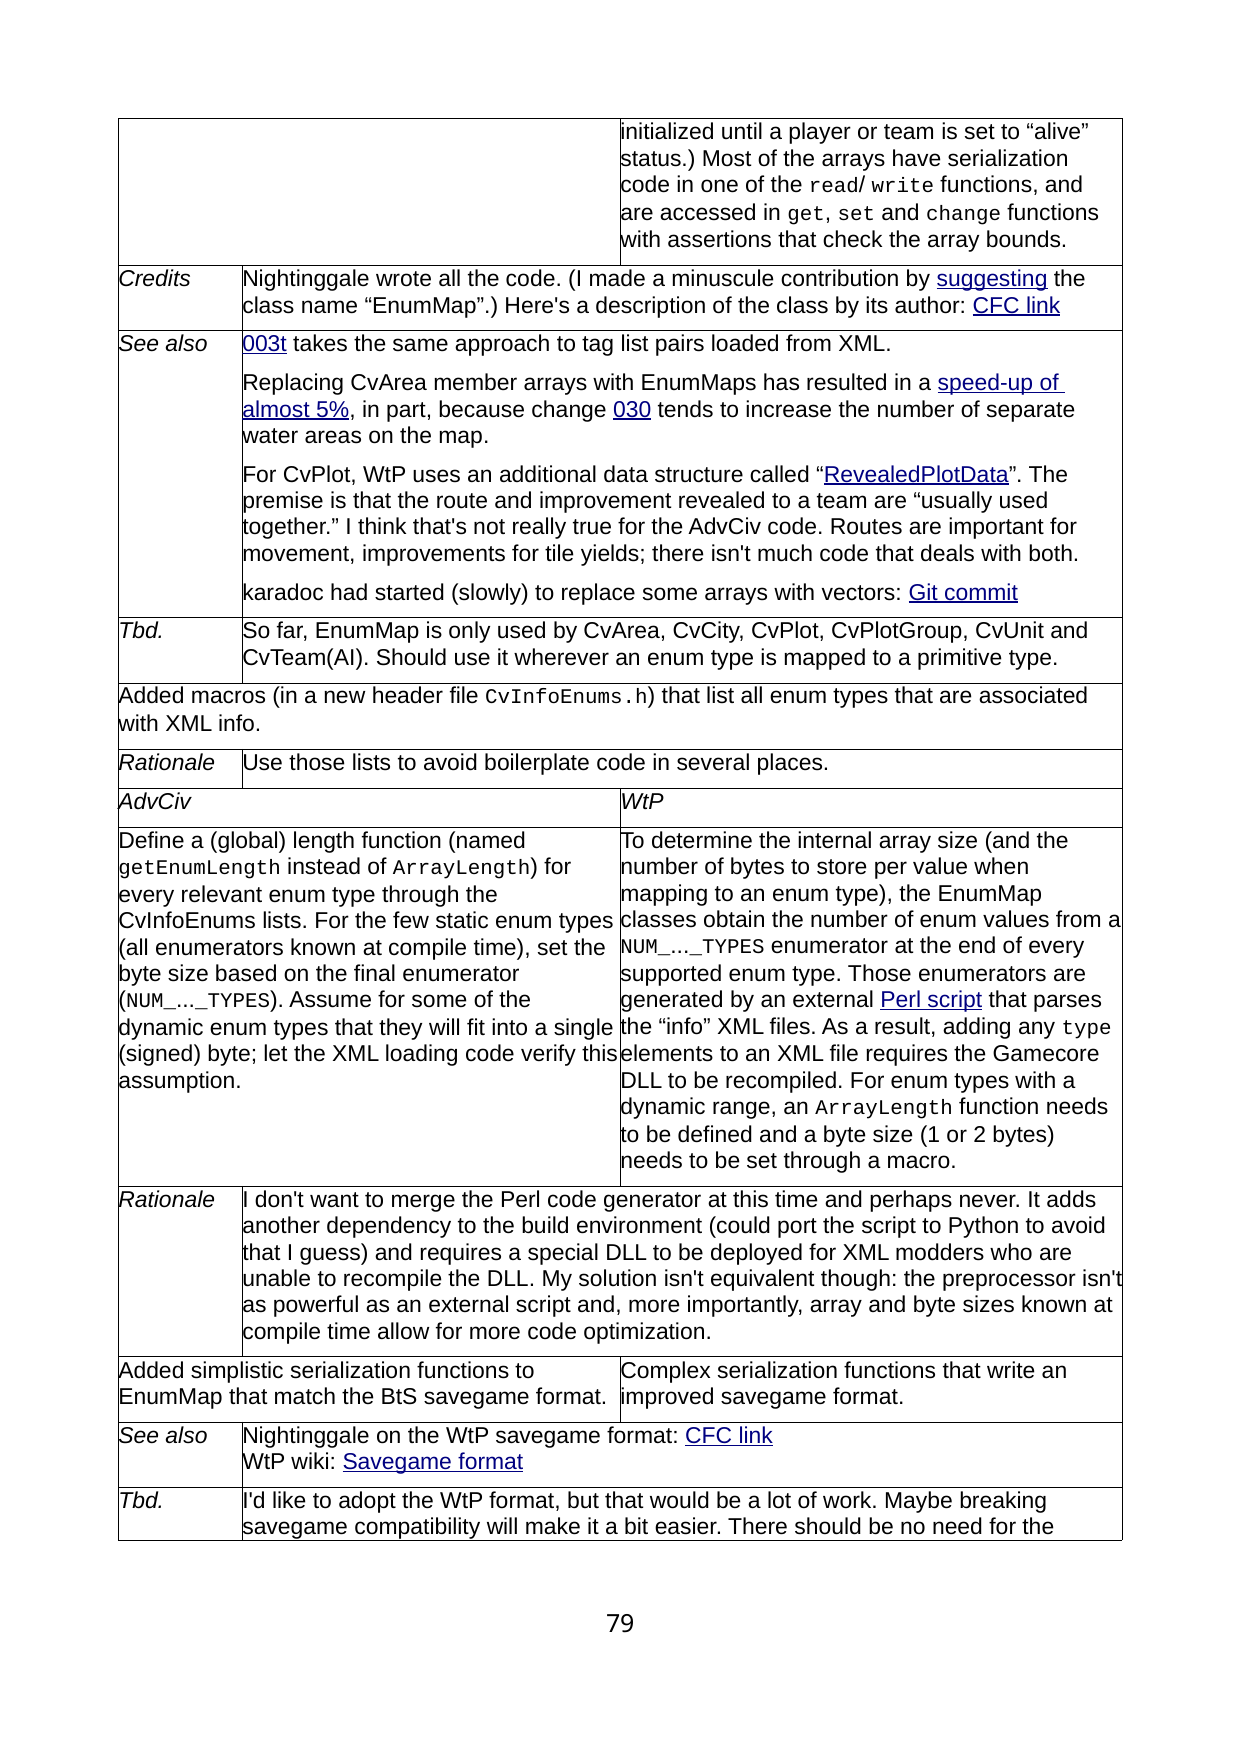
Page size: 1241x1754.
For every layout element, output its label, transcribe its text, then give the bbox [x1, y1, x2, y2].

table_cell 003t takes the same approach to tag list pairs loaded from XML. Replacing CvArea member arrays with EnumMaps has resulted in a speed-up of almost 5%, in part, because change 030 tends to increase the number of separate water areas on the map. For CvPlot, WtP uses an additional data structure called “RevealedPlotData”. The premise is that the route and improvement revealed to a team are “usually used together.” I think that's not really true for the AdvCiv code. Routes are important for movement, improvements for tile yields; there isn't much code that deals with both. karadoc had started (slowly) to replace some arrays with vectors: Git commit [243, 331, 1122, 617]
table_cell To determine the internal array size (and the number of bytes to store per value when mapping to an enum type), the EnumMap classes obtain the number of enum values from a NUM_..._TYPES enumerator at the end of every supported enum type. Those enumerators are generated by an external Perl script that parses the “info” XML files. As a result, adding any type elements to an XML file requires the Gamecore DLL to be recompiled. For enum types with a dynamic range, an ArrayLength function needs to be defined and a byte size (1 or 2 bytes) needs to be set through a macro. [621, 828, 1122, 1186]
table_cell Complex serialization functions that write an improved savegame format. [621, 1357, 1122, 1422]
table_cell Rationale [119, 1187, 242, 1356]
table_cell Define a (global) length function (named getEnumLength instead of ArrayLength) for every relevant enum type through the CvInfoEnums lists. For the few static enum types (all enumerators known at compile time), set the byte size based on the final enumerator (NUM_..._TYPES). Assume for some of the dynamic enum types that they will fit into a single (signed) byte; let the XML loading code verify this assumption. [119, 828, 620, 1186]
table_cell [119, 119, 620, 265]
table_cell initialized until a player or team is set to “alive” status.) Most of the arrays have serialization code in one of the read/ write functions, and are accessed in get, set and change functions with assertions that check the array bounds. [621, 119, 1122, 265]
table_cell Added simplistic serialization functions to EnumMap that match the BtS savegame format. [119, 1357, 620, 1422]
table_cell See also [119, 1423, 242, 1487]
table_cell Use those lists to avoid boilerplate code in several places. [243, 750, 1122, 788]
table_cell Nightinggale wrote all the code. (I made a minuscule contribution by suggesting the class name “EnumMap”.) Here's a description of the class by its author: CFC link [243, 266, 1122, 330]
table_cell Tbd. [119, 1488, 242, 1540]
table_cell I don't want to merge the Perl code generator at this time and perhaps never. It adds another dependency to the build environment (could port the script to Python to avoid that I guess) and requires a special DLL to be deployed for XML modders who are unable to recompile the DLL. My solution isn't equivalent though: the preprocessor isn't as powerful as an external script and, more importantly, array and byte sizes known at compile time allow for more code optimization. [243, 1187, 1122, 1356]
table_cell WtP [621, 789, 1122, 827]
table_cell See also [119, 331, 242, 617]
table_cell Tbd. [119, 618, 242, 682]
table_cell I'd like to adopt the WtP format, but that would be a lot of work. Maybe breaking savegame compatibility will make it a bit easier. There should be no need for the [243, 1488, 1122, 1540]
table_cell Rationale [119, 750, 242, 788]
table_cell Credits [119, 266, 242, 330]
table_cell So far, EnumMap is only used by CvArea, CvCity, CvPlot, CvPlotGroup, CvUnit and CvTeam(AI). Should use it wherever an enum type is mapped to a primitive type. [243, 618, 1122, 682]
table_cell AdvCiv [119, 789, 620, 827]
table_cell Nightinggale on the WtP savegame format: CFC link WtP wiki: Savegame format [243, 1423, 1122, 1487]
table_cell Added macros (in a new header file CvInfoEnums.h) that list all enum types that are associated with XML info. [119, 684, 1122, 749]
